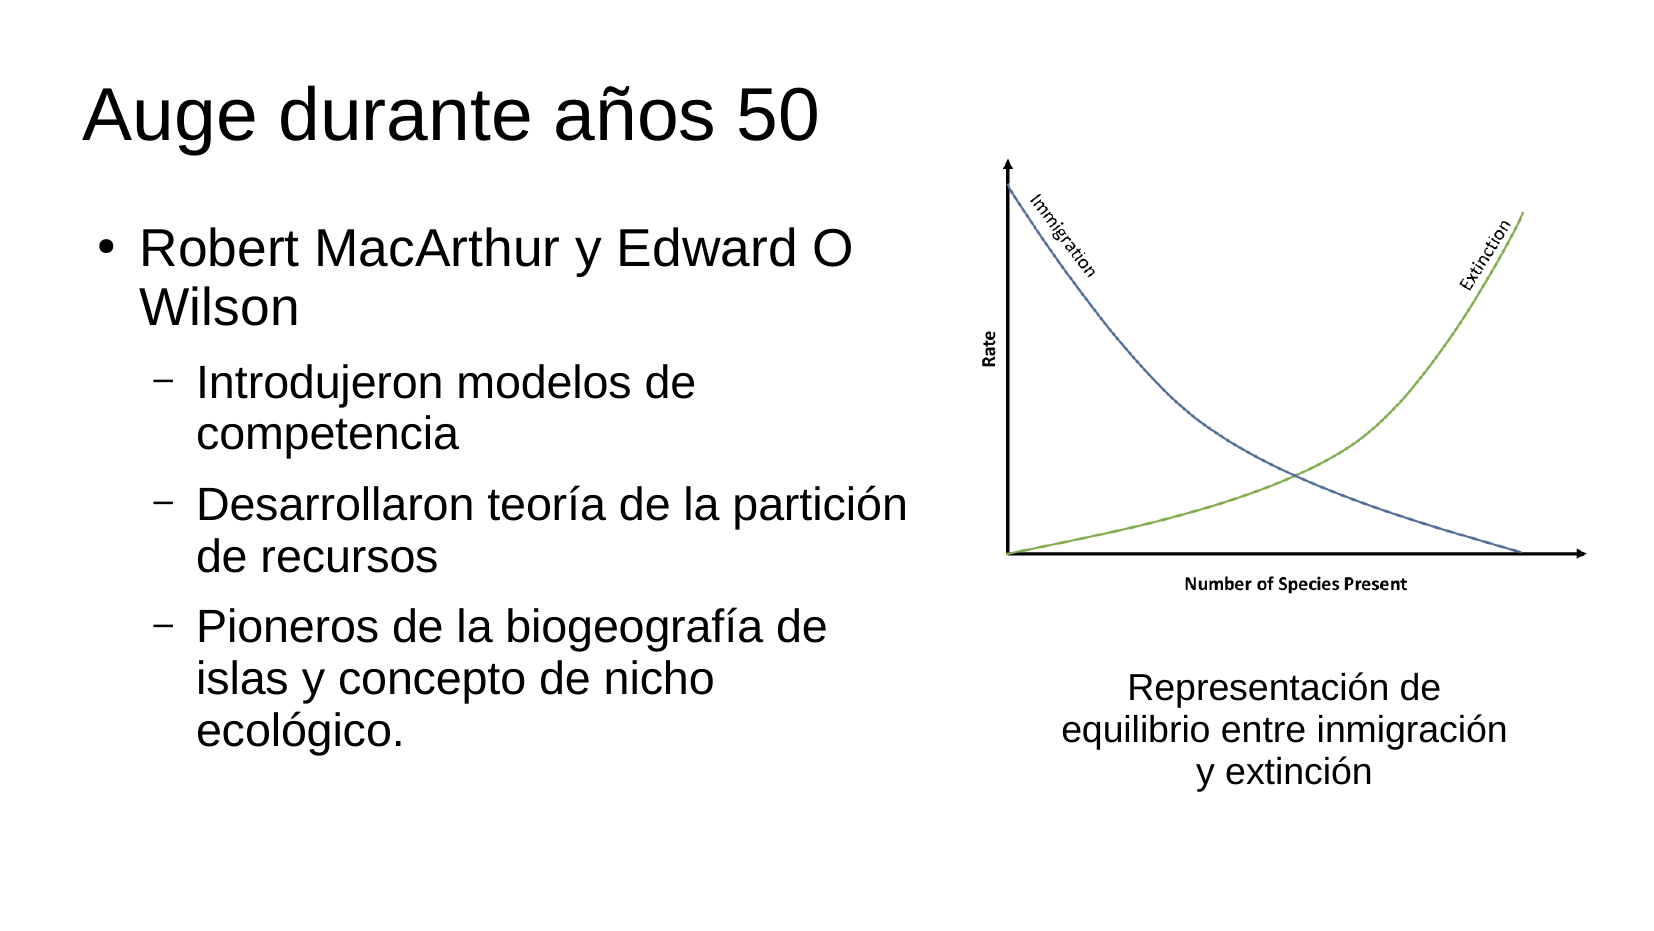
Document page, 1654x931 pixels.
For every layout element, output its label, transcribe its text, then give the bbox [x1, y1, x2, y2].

list Robert MacArthur y Edward O Wilson Introdujeron modelos de competencia Desarrollaron teoría de la partición de recursos Pioneros de la biogeografía de islas y concepto de nicho ecológico. [82, 217, 916, 758]
text_box Representación de equilibrio entre inmigración y extinción [1033, 658, 1536, 800]
title Auge durante años 50 [82, 37, 1571, 193]
picture [974, 147, 1600, 600]
